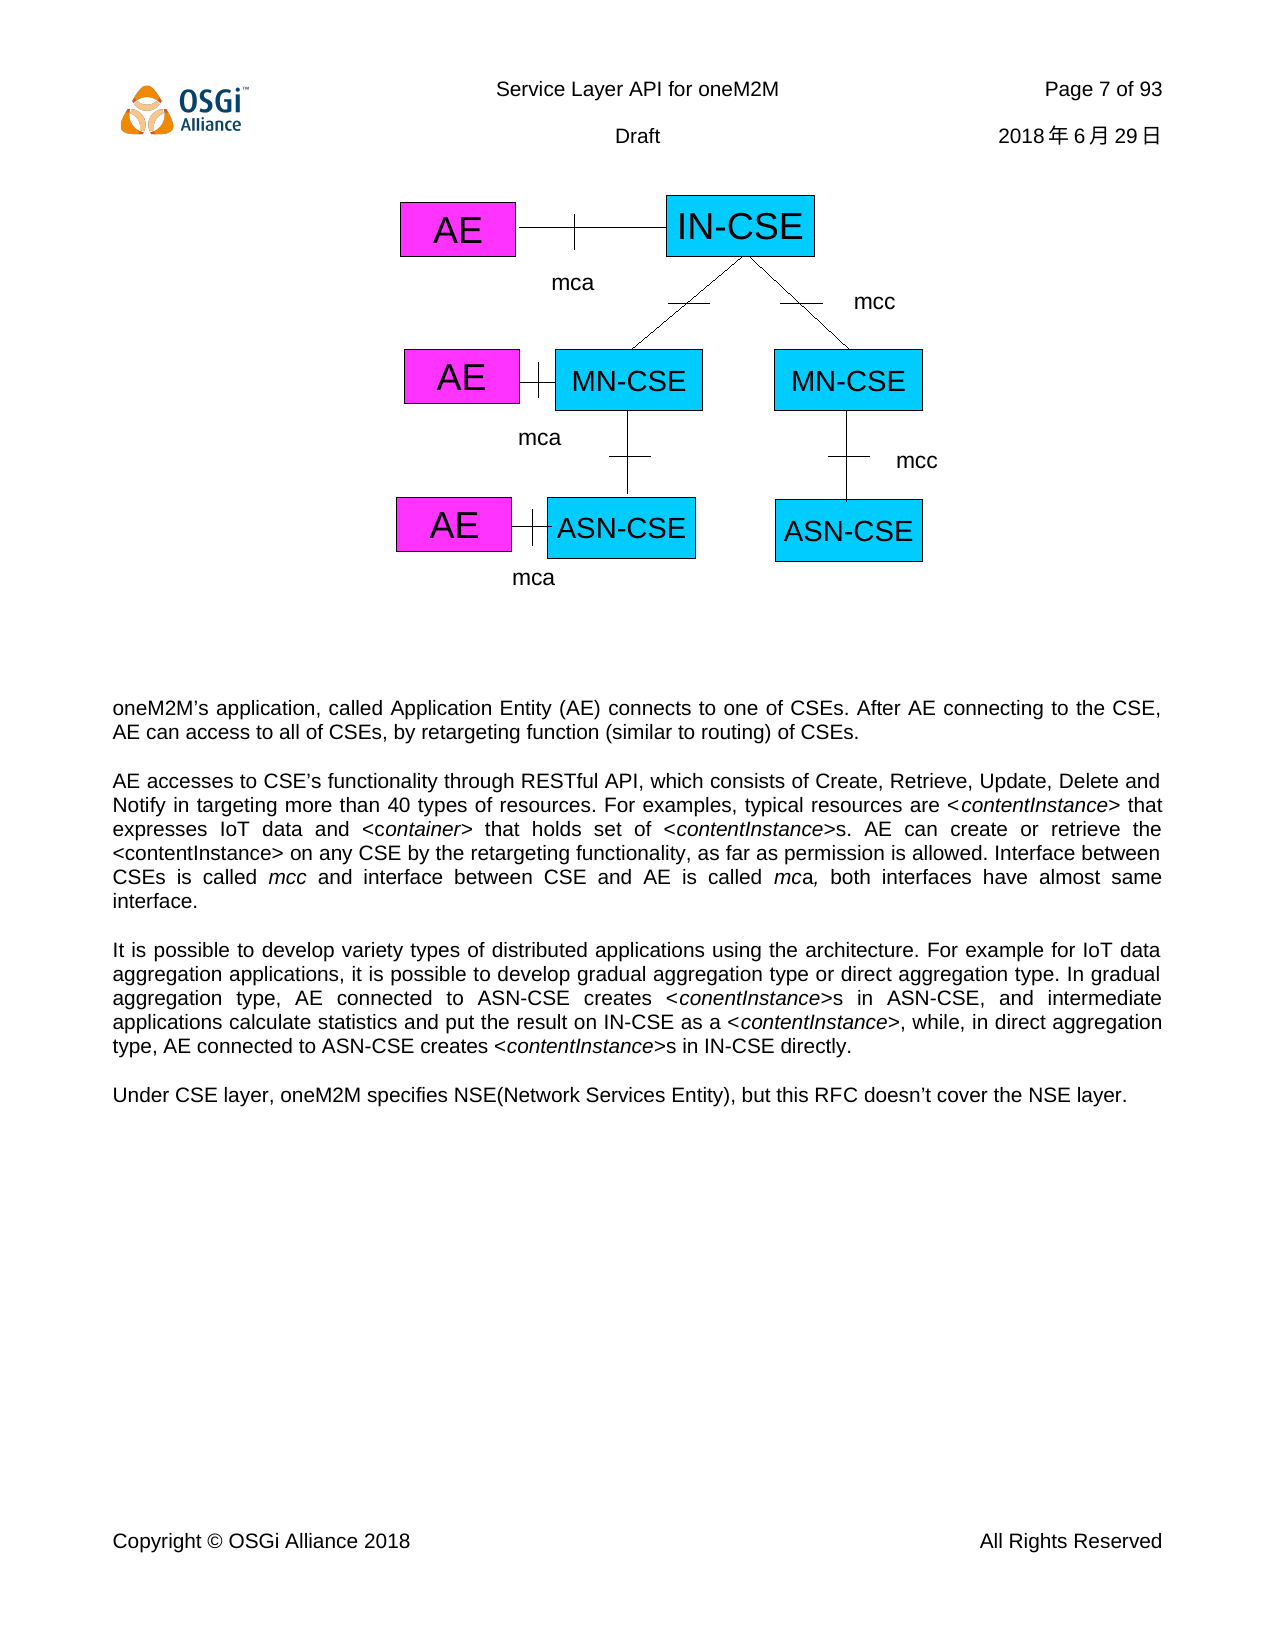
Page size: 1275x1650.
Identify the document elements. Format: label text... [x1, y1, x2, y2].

text Under CSE layer, oneM2M specifies NSE(Network Services Entity), but this RFC doesn’t cover the NSE layer. [112, 1083, 1162, 1107]
text AE accesses to CSE’s functionality through RESTful API, which consists of Create, Retrieve, Update, Delete and Notify in targeting more than 40 types of resources. For examples, typical resources are <contentInstance> that expresses IoT data and <container> that holds set of <contentInstance>s. AE can create or retrieve the <contentInstance> on any CSE by the retargeting functionality, as far as permission is allowed. Interface between CSEs is called mcc and interface between CSE and AE is called mca, both interfaces have almost same interface. [112, 769, 1162, 913]
text oneM2M’s application, called Application Entity (AE) connects to one of CSEs. After AE connecting to the CSE, AE can access to all of CSEs, by retargeting function (similar to routing) of CSEs. [112, 696, 1162, 744]
picture [113, 78, 257, 142]
text It is possible to develop variety types of distributed applications using the architecture. For example for IoT data aggregation applications, it is possible to develop gradual aggregation type or direct aggregation type. In gradual aggregation type, AE connected to ASN-CSE creates <conentInstance>s in ASN-CSE, and intermediate applications calculate statistics and put the result on IN-CSE as a <contentInstance>, while, in direct aggregation type, AE connected to ASN-CSE creates <contentInstance>s in IN-CSE directly. [112, 938, 1162, 1058]
